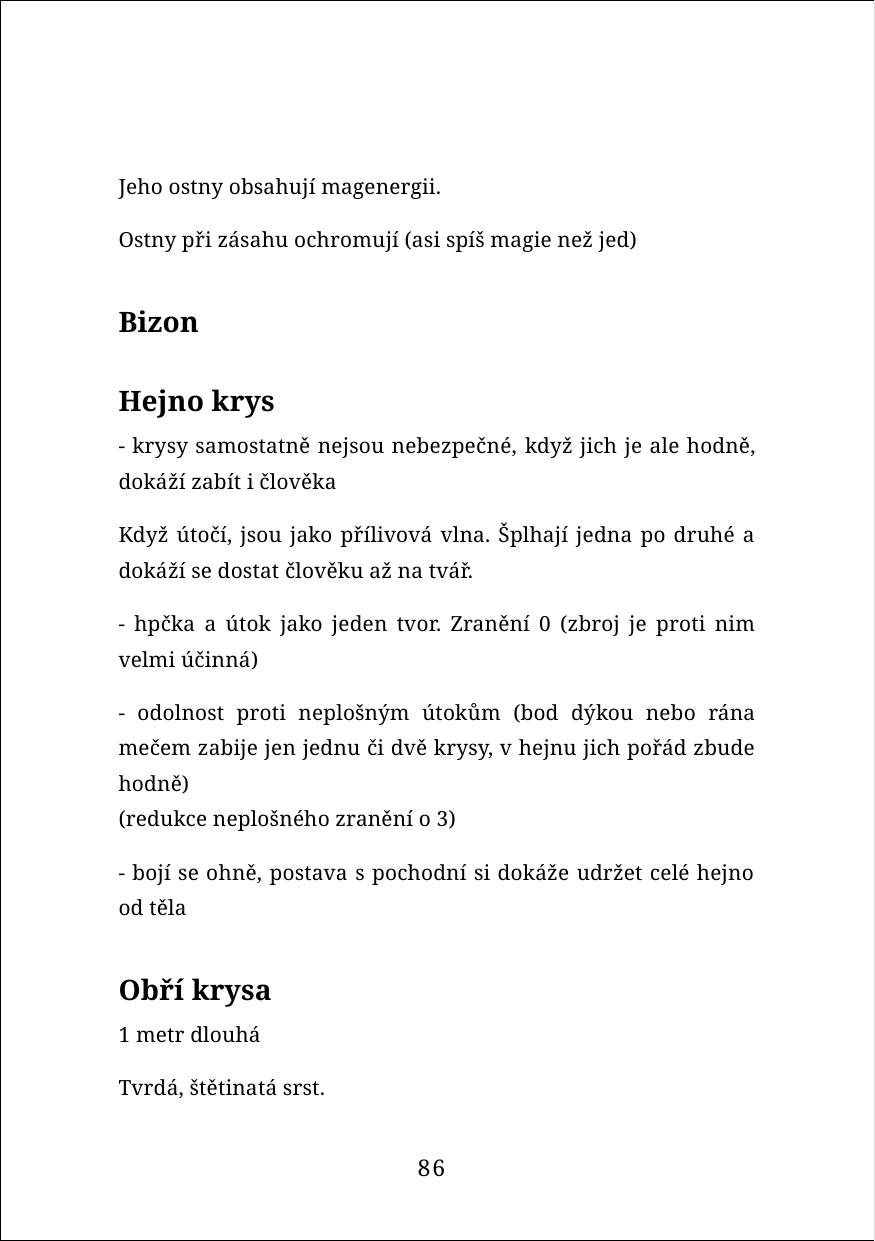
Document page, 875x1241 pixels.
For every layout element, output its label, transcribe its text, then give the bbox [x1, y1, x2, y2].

text Jeho ostny obsahují magenergii. [118, 172, 756, 200]
text Tvrdá, štětinatá srst. [118, 1073, 756, 1102]
subtitle Bizon [118, 302, 756, 340]
text - bojí se ohně, postava s pochodní si dokáže udržet celé hejno od těla [118, 858, 756, 922]
subtitle Obří krysa [118, 970, 756, 1008]
text - krysy samostatně nejsou nebezpečné, když jich je ale hodně, dokáží zabít i člověka [118, 432, 756, 496]
text 1 metr dlouhá [118, 1020, 756, 1049]
text Ostny při zásahu ochromují (asi spíš magie než jed) [118, 225, 756, 253]
text Když útočí, jsou jako přílivová vlna. Šplhají jedna po druhé a dokáží se dostat člověku až na tvář. [118, 520, 756, 584]
subtitle Hejno krys [118, 382, 756, 420]
text - hpčka a útok jako jeden tvor. Zranění 0 (zbroj je proti nim velmi účinná) [118, 609, 756, 673]
text - odolnost proti neplošným útokům (bod dýkou nebo rána mečem zabije jen jednu či dvě krysy, v hejnu jich pořád zbude hodně) (redukce neplošného zranění o 3) [118, 698, 756, 833]
